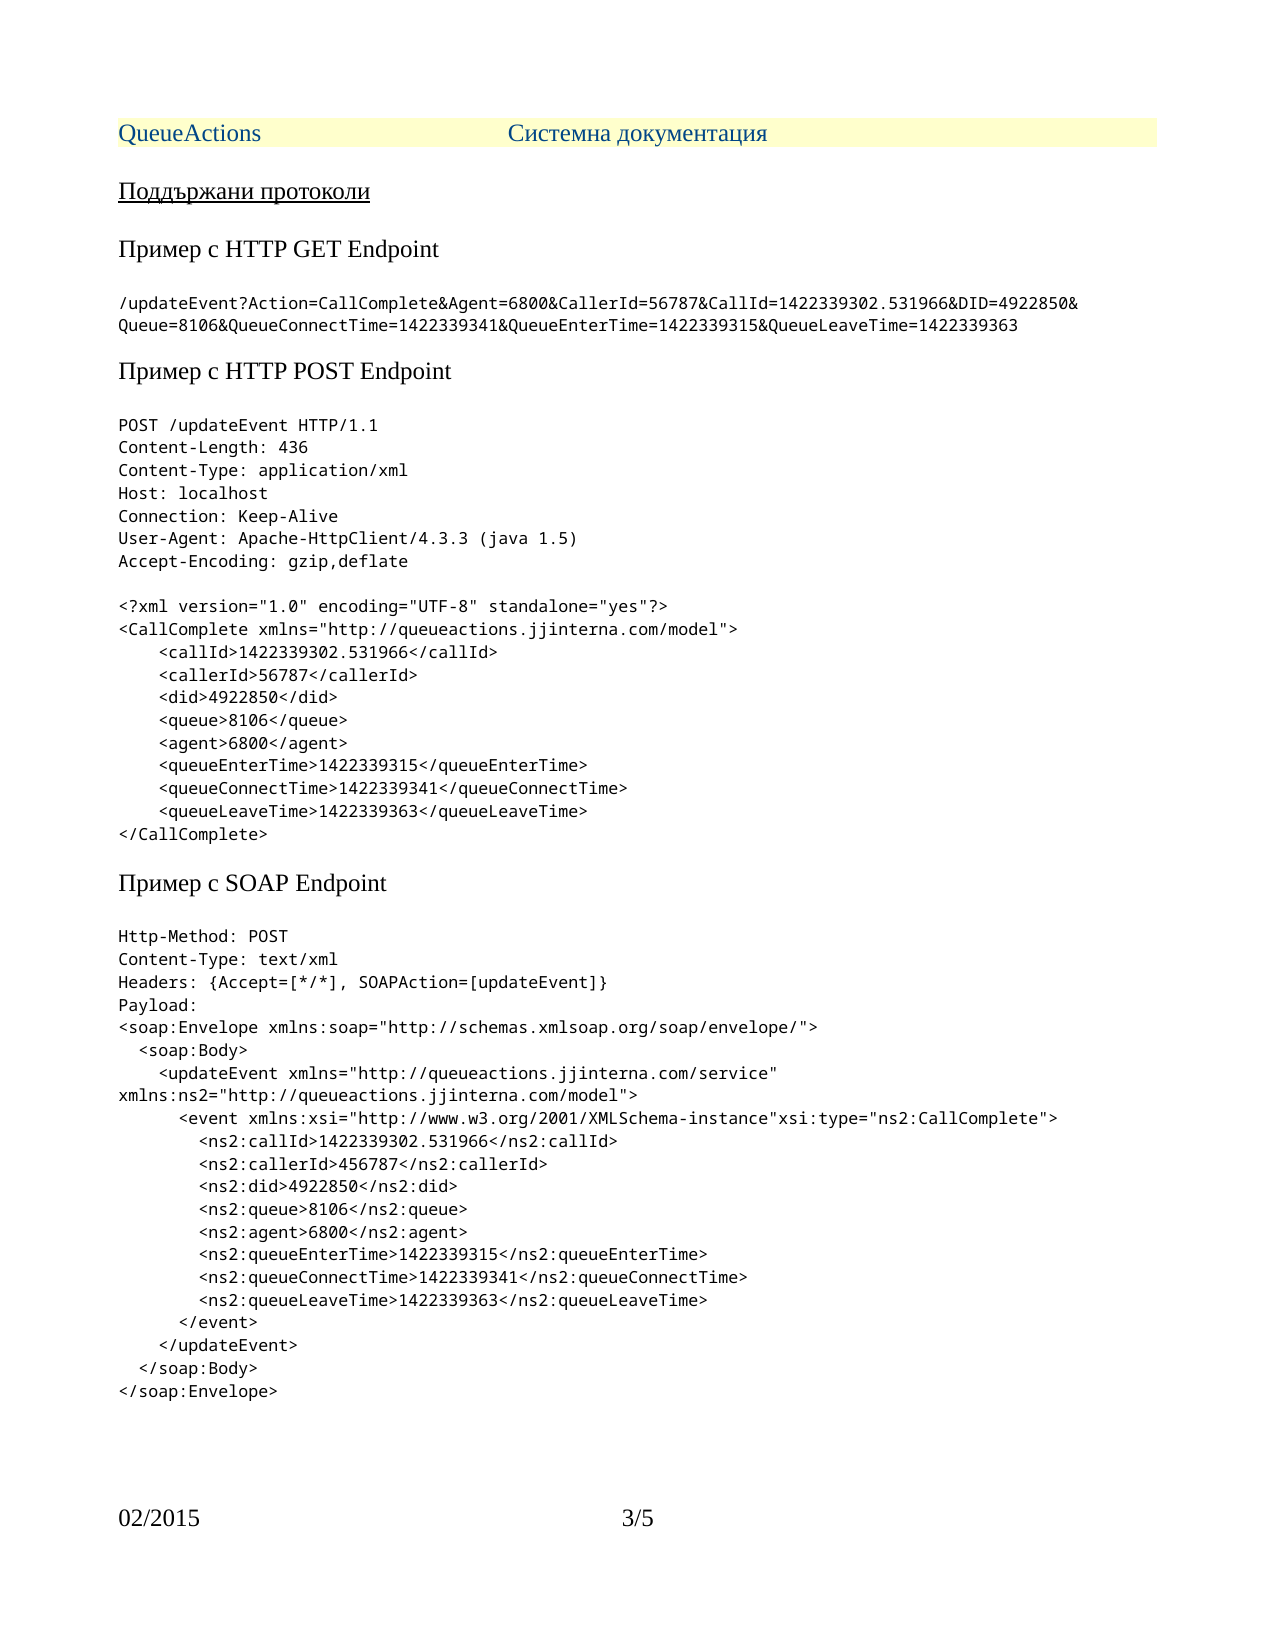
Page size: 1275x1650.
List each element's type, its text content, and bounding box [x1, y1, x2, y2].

text <agent>6800</agent> [118, 731, 1157, 754]
text Пример с HTTP GET Endpoint [118, 234, 1157, 263]
text POST /updateEvent HTTP/1.1 [118, 413, 1157, 436]
text <ns2:queueLeaveTime>1422339363</ns2:queueLeaveTime> [118, 1288, 1157, 1311]
text <queue>8106</queue> [118, 709, 1157, 731]
text <soap:Body> [118, 1039, 1157, 1061]
text <ns2:queueConnectTime>1422339341</ns2:queueConnectTime> [118, 1266, 1157, 1288]
text Http-Method: POST [118, 925, 1157, 948]
text <queueLeaveTime>1422339363</queueLeaveTime> [118, 799, 1157, 822]
text Payload: [118, 993, 1157, 1016]
text <ns2:queue>8106</ns2:queue> [118, 1198, 1157, 1220]
text <ns2:callerId>456787</ns2:callerId> [118, 1152, 1157, 1175]
text Поддържани протоколи [118, 176, 1157, 205]
text </soap:Envelope> [118, 1379, 1157, 1402]
text Content-Type: text/xml [118, 948, 1157, 971]
text Пример с HTTP POST Endpoint [118, 356, 1157, 385]
text <ns2:callId>1422339302.531966</ns2:callId> [118, 1129, 1157, 1152]
text Пример с SOAP Endpoint [118, 868, 1157, 896]
text Accept-Encoding: gzip,deflate [118, 550, 1157, 572]
text <CallComplete xmlns="http://queueactions.jjinterna.com/model"> [118, 618, 1157, 641]
text <ns2:agent>6800</ns2:agent> [118, 1220, 1157, 1243]
text /updateEvent?Action=CallComplete&Agent=6800&CallerId=56787&CallId=1422339302.531966&DID=4922850& Queue=8106&QueueConnectTime=1422339341&QueueEnterTime=1422339315&QueueLeaveTime=1422339363 [118, 291, 1157, 337]
text <did>4922850</did> [118, 686, 1157, 709]
text <callerId>56787</callerId> [118, 663, 1157, 686]
text <ns2:queueEnterTime>1422339315</ns2:queueEnterTime> [118, 1243, 1157, 1266]
text </CallComplete> [118, 822, 1157, 845]
text <?xml version="1.0" encoding="UTF-8" standalone="yes"?> [118, 595, 1157, 618]
text <updateEvent xmlns="http://queueactions.jjinterna.com/service" xmlns:ns2="http://queueactions.jjinterna.com/model"> [118, 1061, 1157, 1107]
text <ns2:did>4922850</ns2:did> [118, 1175, 1157, 1198]
text <soap:Envelope xmlns:soap="http://schemas.xmlsoap.org/soap/envelope/"> [118, 1016, 1157, 1039]
text </soap:Body> [118, 1357, 1157, 1379]
text </event> [118, 1311, 1157, 1334]
text Connection: Keep-Alive [118, 504, 1157, 527]
text </updateEvent> [118, 1334, 1157, 1357]
text <event xmlns:xsi="http://www.w3.org/2001/XMLSchema-instance"xsi:type="ns2:CallComplete"> [118, 1107, 1157, 1129]
text Host: localhost [118, 482, 1157, 504]
text User-Agent: Apache-HttpClient/4.3.3 (java 1.5) [118, 527, 1157, 550]
text Headers: {Accept=[*/*], SOAPAction=[updateEvent]} [118, 971, 1157, 993]
text Content-Type: application/xml [118, 459, 1157, 482]
text <callId>1422339302.531966</callId> [118, 641, 1157, 663]
text <queueConnectTime>1422339341</queueConnectTime> [118, 777, 1157, 799]
text Content-Length: 436 [118, 436, 1157, 459]
text <queueEnterTime>1422339315</queueEnterTime> [118, 754, 1157, 777]
